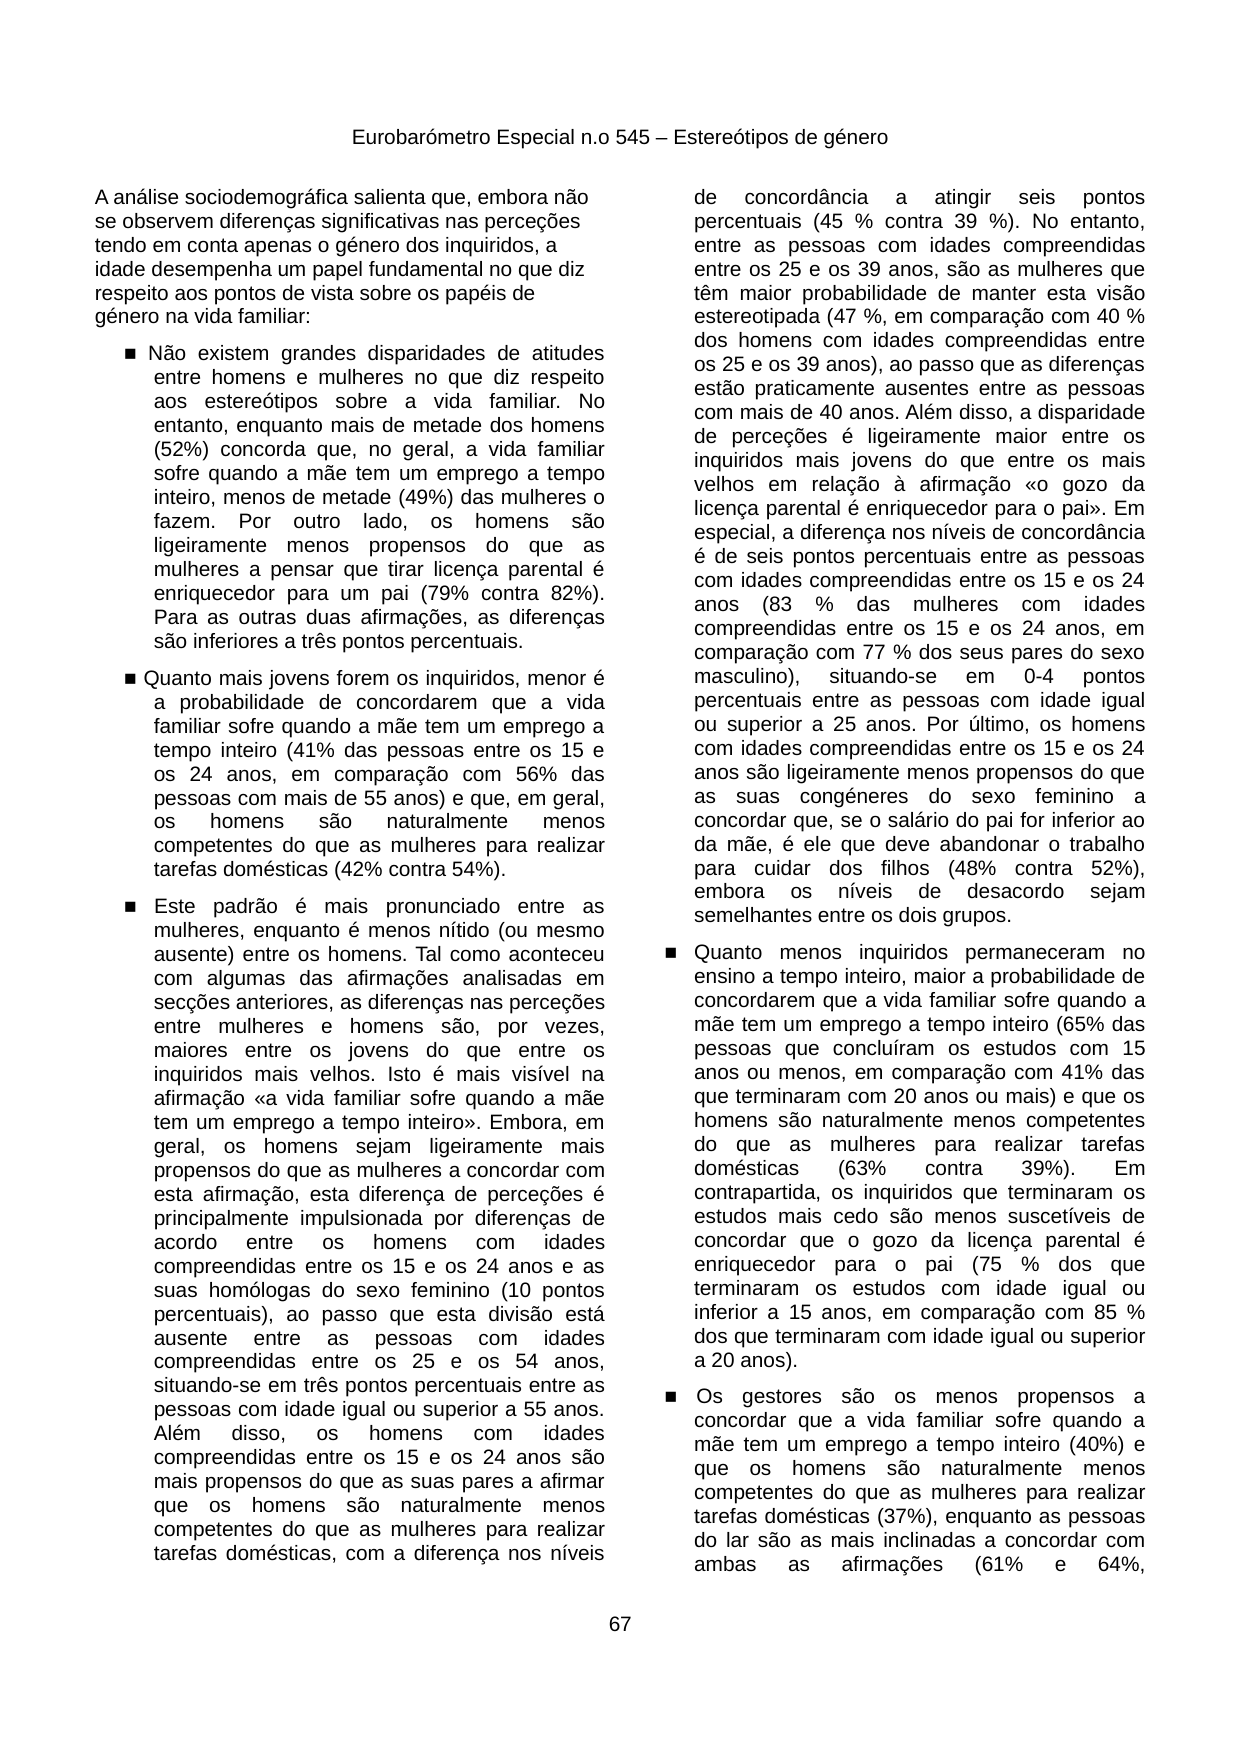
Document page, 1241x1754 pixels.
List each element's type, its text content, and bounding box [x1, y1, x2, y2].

text ■ Quanto mais jovens forem os inquiridos, menor é a probabilidade de concordarem que a vida familiar sofre quando a mãe tem um emprego a tempo inteiro (41% das pessoas entre os 15 e os 24 anos, em comparação com 56% das pessoas com mais de 55 anos) e que, em geral, os homens são naturalmente menos competentes do que as mulheres para realizar tarefas domésticas (42% contra 54%). [124, 666, 605, 881]
text de concordância a atingir seis pontos percentuais (45 % contra 39 %). No entanto, entre as pessoas com idades compreendidas entre os 25 e os 39 anos, são as mulheres que têm maior probabilidade de manter esta visão estereotipada (47 %, em comparação com 40 % dos homens com idades compreendidas entre os 25 e os 39 anos), ao passo que as diferenças estão praticamente ausentes entre as pessoas com mais de 40 anos. Além disso, a disparidade de perceções é ligeiramente maior entre os inquiridos mais jovens do que entre os mais velhos em relação à afirmação «o gozo da licença parental é enriquecedor para o pai». Em especial, a diferença nos níveis de concordância é de seis pontos percentuais entre as pessoas com idades compreendidas entre os 15 e os 24 anos (83 % das mulheres com idades compreendidas entre os 15 e os 24 anos, em comparação com 77 % dos seus pares do sexo masculino), situando-se em 0-4 pontos percentuais entre as pessoas com idade igual ou superior a 25 anos. Por último, os homens com idades compreendidas entre os 15 e os 24 anos são ligeiramente menos propensos do que as suas congéneres do sexo feminino a concordar que, se o salário do pai for inferior ao da mãe, é ele que deve abandonar o trabalho para cuidar dos filhos (48% contra 52%), embora os níveis de desacordo sejam semelhantes entre os dois grupos. [664, 184, 1146, 927]
text ■ Este padrão é mais pronunciado entre as mulheres, enquanto é menos nítido (ou mesmo ausente) entre os homens. Tal como aconteceu com algumas das afirmações analisadas em secções anteriores, as diferenças nas perceções entre mulheres e homens são, por vezes, maiores entre os jovens do que entre os inquiridos mais velhos. Isto é mais visível na afirmação «a vida familiar sofre quando a mãe tem um emprego a tempo inteiro». Embora, em geral, os homens sejam ligeiramente mais propensos do que as mulheres a concordar com esta afirmação, esta diferença de perceções é principalmente impulsionada por diferenças de acordo entre os homens com idades compreendidas entre os 15 e os 24 anos e as suas homólogas do sexo feminino (10 pontos percentuais), ao passo que esta divisão está ausente entre as pessoas com idades compreendidas entre os 25 e os 54 anos, situando-se em três pontos percentuais entre as pessoas com idade igual ou superior a 55 anos. Além disso, os homens com idades compreendidas entre os 15 e os 24 anos são mais propensos do que as suas pares a afirmar que os homens são naturalmente menos competentes do que as mulheres para realizar tarefas domésticas, com a diferença nos níveis [124, 894, 605, 1565]
text A análise sociodemográfica salienta que, embora não se observem diferenças significativas nas perceções tendo em conta apenas o género dos inquiridos, a idade desempenha um papel fundamental no que diz respeito aos pontos de vista sobre os papéis de género na vida familiar: [94, 184, 605, 328]
text ■ Quanto menos inquiridos permaneceram no ensino a tempo inteiro, maior a probabilidade de concordarem que a vida familiar sofre quando a mãe tem um emprego a tempo inteiro (65% das pessoas que concluíram os estudos com 15 anos ou menos, em comparação com 41% das que terminaram com 20 anos ou mais) e que os homens são naturalmente menos competentes do que as mulheres para realizar tarefas domésticas (63% contra 39%). Em contrapartida, os inquiridos que terminaram os estudos mais cedo são menos suscetíveis de concordar que o gozo da licença parental é enriquecedor para o pai (75 % dos que terminaram os estudos com idade igual ou inferior a 15 anos, em comparação com 85 % dos que terminaram com idade igual ou superior a 20 anos). [664, 940, 1146, 1371]
text ■ Não existem grandes disparidades de atitudes entre homens e mulheres no que diz respeito aos estereótipos sobre a vida familiar. No entanto, enquanto mais de metade dos homens (52%) concorda que, no geral, a vida familiar sofre quando a mãe tem um emprego a tempo inteiro, menos de metade (49%) das mulheres o fazem. Por outro lado, os homens são ligeiramente menos propensos do que as mulheres a pensar que tirar licença parental é enriquecedor para um pai (79% contra 82%). Para as outras duas afirmações, as diferenças são inferiores a três pontos percentuais. [124, 341, 605, 653]
text ■ Os gestores são os menos propensos a concordar que a vida familiar sofre quando a mãe tem um emprego a tempo inteiro (40%) e que os homens são naturalmente menos competentes do que as mulheres para realizar tarefas domésticas (37%), enquanto as pessoas do lar são as mais inclinadas a concordar com ambas as afirmações (61% e 64%, [664, 1384, 1146, 1576]
